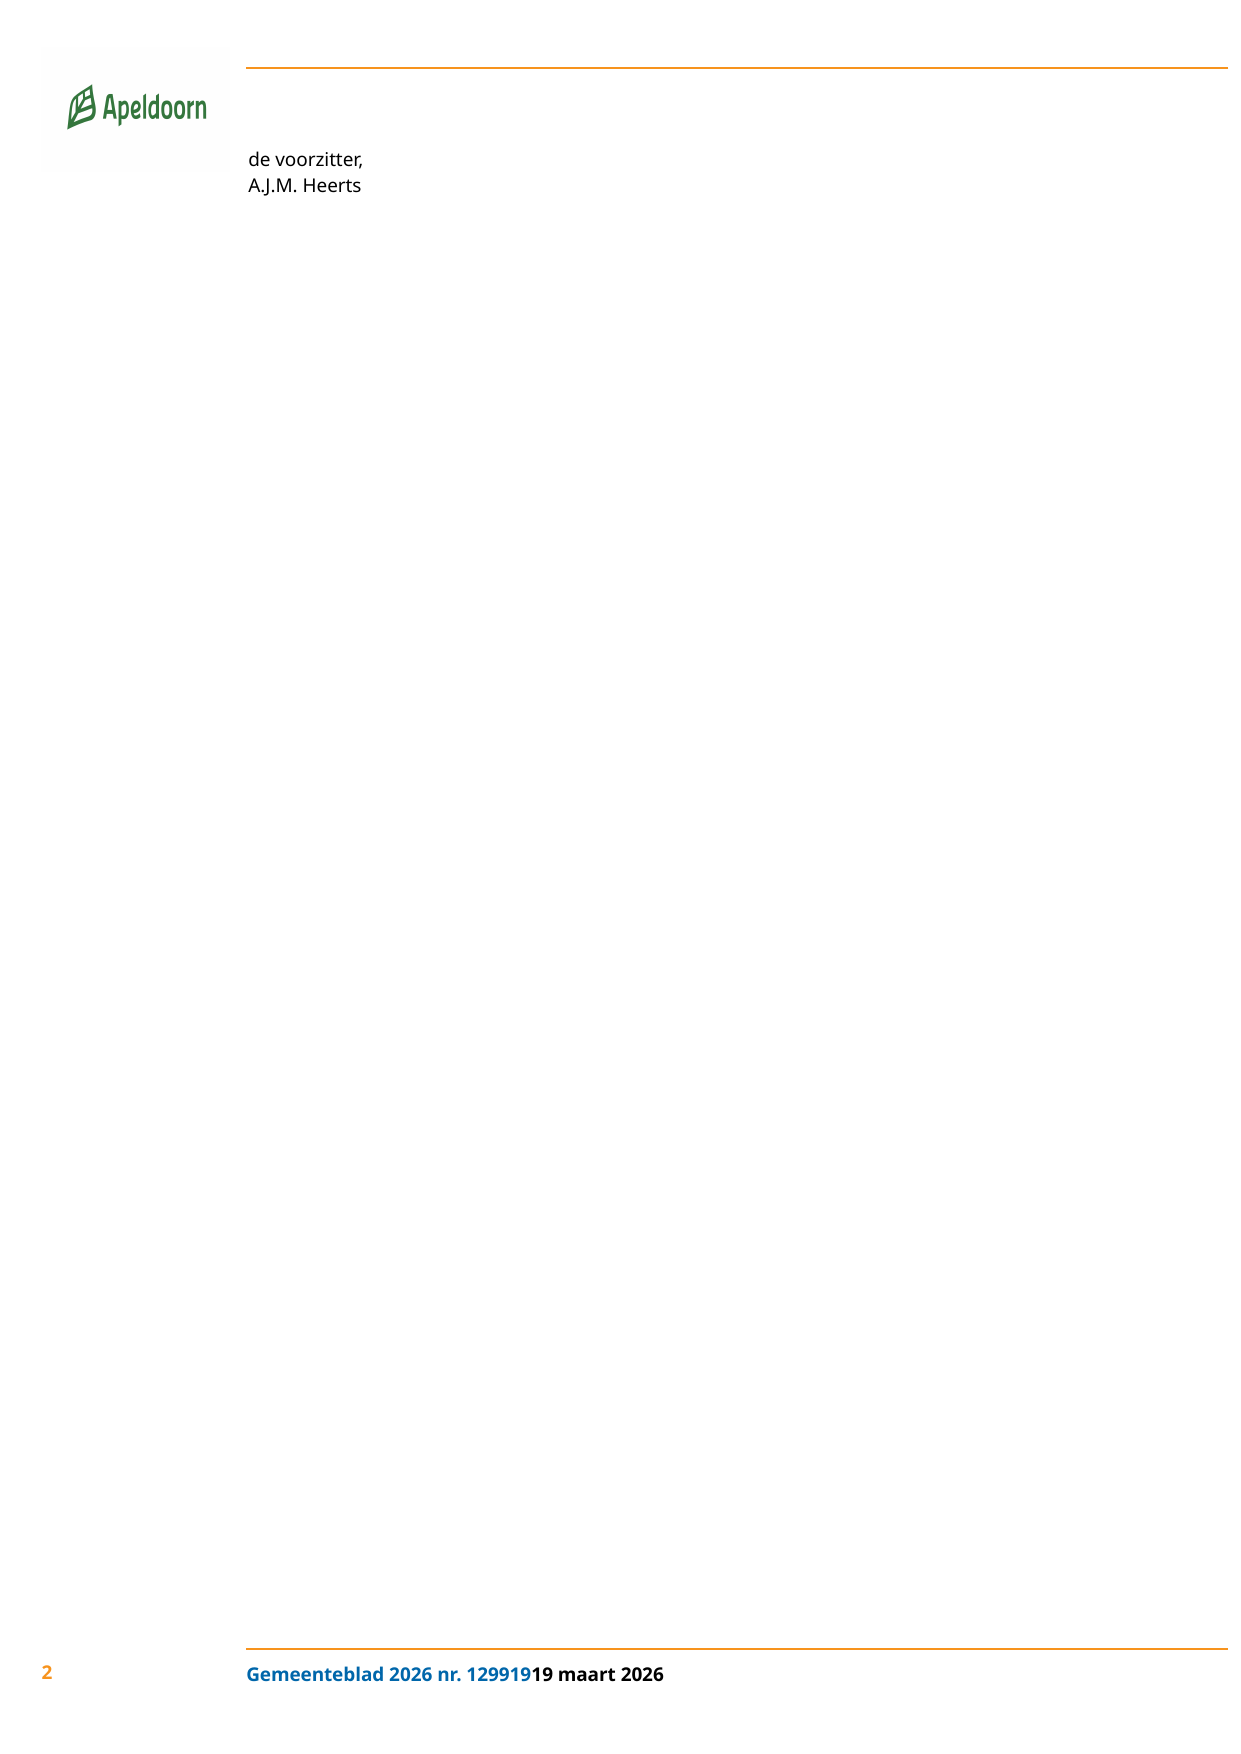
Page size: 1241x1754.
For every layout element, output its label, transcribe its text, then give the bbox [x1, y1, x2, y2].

text A.J.M. Heerts [248, 172, 1152, 198]
text de voorzitter, [248, 146, 1152, 172]
picture [41, 47, 231, 172]
